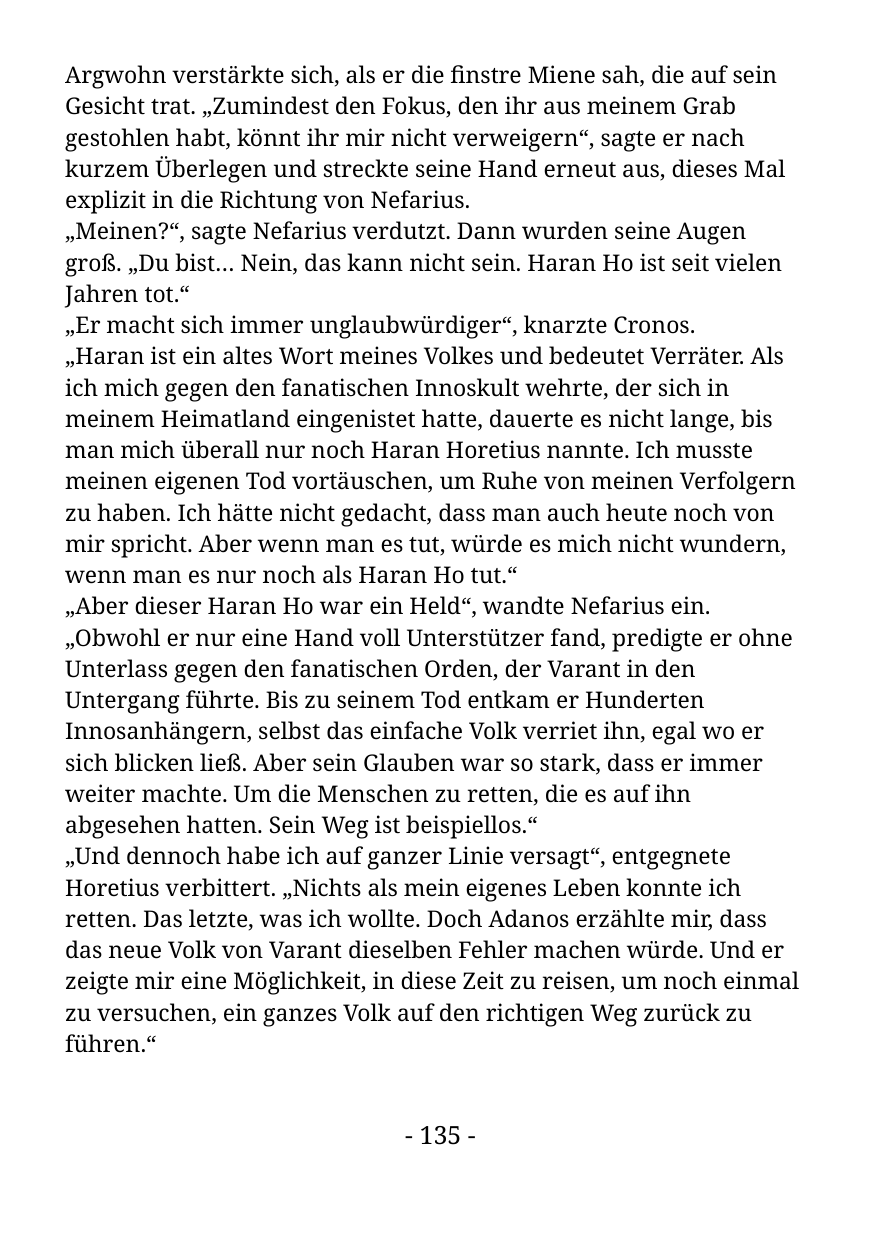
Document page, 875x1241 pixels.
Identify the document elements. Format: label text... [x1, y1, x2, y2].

text Argwohn verstärkte sich, als er die finstre Miene sah, die auf sein Gesicht trat. „Zumindest den Fokus, den ihr aus meinem Grab gestohlen habt, könnt ihr mir nicht verweigern“, sagte er nach kurzem Überlegen und streckte seine Hand erneut aus, dieses Mal explizit in die Richtung von Nefarius. „Meinen?“, sagte Nefarius verdutzt. Dann wurden seine Augen groß. „Du bist… Nein, das kann nicht sein. Haran Ho ist seit vielen Jahren tot.“ „Er macht sich immer unglaubwürdiger“, knarzte Cronos. „Haran ist ein altes Wort meines Volkes und bedeutet Verräter. Als ich mich gegen den fanatischen Innoskult wehrte, der sich in meinem Heimatland eingenistet hatte, dauerte es nicht lange, bis man mich überall nur noch Haran Horetius nannte. Ich musste meinen eigenen Tod vortäuschen, um Ruhe von meinen Verfolgern zu haben. Ich hätte nicht gedacht, dass man auch heute noch von mir spricht. Aber wenn man es tut, würde es mich nicht wundern, wenn man es nur noch als Haran Ho tut.“ „Aber dieser Haran Ho war ein Held“, wandte Nefarius ein. „Obwohl er nur eine Hand voll Unterstützer fand, predigte er ohne Unterlass gegen den fanatischen Orden, der Varant in den Untergang führte. Bis zu seinem Tod entkam er Hunderten Innosanhängern, selbst das einfache Volk verriet ihn, egal wo er sich blicken ließ. Aber sein Glauben war so stark, dass er immer weiter machte. Um die Menschen zu retten, die es auf ihn abgesehen hatten. Sein Weg ist beispiellos.“ „Und dennoch habe ich auf ganzer Linie versagt“, entgegnete Horetius verbittert. „Nichts als mein eigenes Leben konnte ich retten. Das letzte, was ich wollte. Doch Adanos erzählte mir, dass das neue Volk von Varant dieselben Fehler machen würde. Und er zeigte mir eine Möglichkeit, in diese Zeit zu reisen, um noch einmal zu versuchen, ein ganzes Volk auf den richtigen Weg zurück zu führen.“ [65, 59, 809, 1059]
